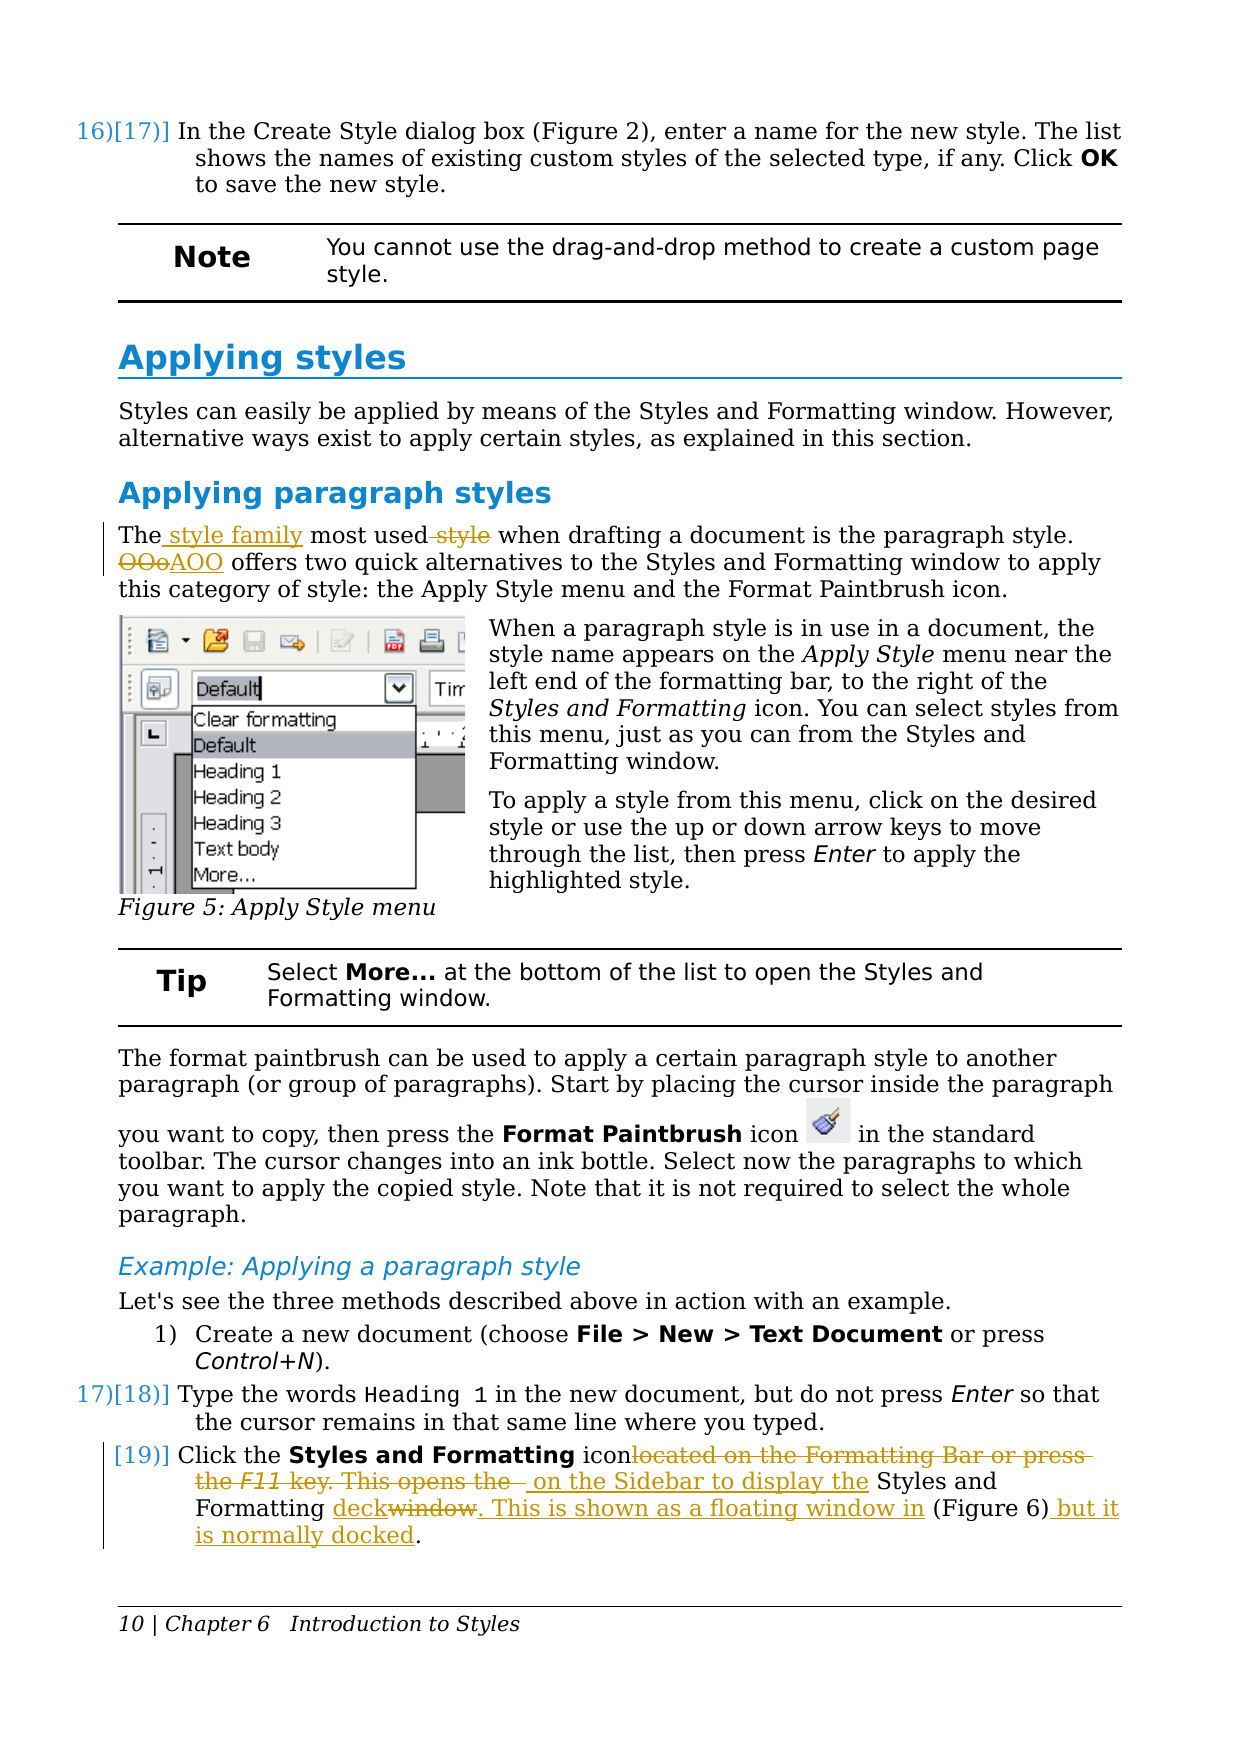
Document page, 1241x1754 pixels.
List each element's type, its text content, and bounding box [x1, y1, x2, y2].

list Create a new document (choose File > New > Text Document or press Control+N). [177, 1321, 1122, 1374]
list In the Create Style dialog box (Figure 2), enter a name for the new style. The list shows the names of existing custom styles of the selected type, if any. Click OK to save the new style. [177, 118, 1122, 198]
table_header Select More... at the bottom of the list to open the Styles and Formatting window. [246, 950, 1122, 1025]
list Type the words Heading 1 in the new document, but do not press Enter so that the cursor remains in that same line where you typed. [177, 1381, 1122, 1436]
table_header You cannot use the drag-and-drop method to create a custom page style. [305, 225, 1122, 300]
list Let's see the three methods described above in action with an example. [118, 1288, 1122, 1315]
table_header Note [118, 225, 305, 300]
text Figure 5: Apply Style menu [118, 894, 465, 920]
picture [806, 1098, 851, 1143]
subtitle Applying styles [118, 339, 1122, 377]
picture [118, 615, 465, 894]
subtitle Applying paragraph styles [118, 476, 1122, 510]
text The style family most used when drafting a document is the paragraph style. AOO offers two quick alternatives to the Styles and Formatting window to apply this category of style: the Apply Style menu and the Format Paintbrush icon. [118, 522, 1122, 602]
text The format paintbrush can be used to apply a certain paragraph style to another paragraph (or group of paragraphs). Start by placing the cursor inside the paragraph you want to copy, then press the Format Paintbrush icon in the standard toolbar. The cursor changes into an ink bottle. Select now the paragraphs to which you want to apply the copied style. Note that it is not required to select the whole paragraph. [118, 1045, 1122, 1228]
text To apply a style from this menu, click on the desired style or use the up or down arrow keys to move through the list, then press Enter to apply the highlighted style. [465, 787, 1122, 894]
list Click the Styles and Formatting icon on the Sidebar to display the Styles and Formatting deck. This is shown as a floating window in (Figure 6) but it is normally docked. [177, 1442, 1122, 1548]
table_header Tip [118, 950, 246, 1025]
text Styles can easily be applied by means of the Styles and Formatting window. However, alternative ways exist to apply certain styles, as explained in this section. [118, 398, 1122, 452]
subtitle Example: Applying a paragraph style [118, 1252, 1122, 1282]
text When a paragraph style is in use in a document, the style name appears on the Apply Style menu near the left end of the formatting bar, to the right of the Styles and Formatting icon. You can select styles from this menu, just as you can from the Styles and Formatting window. [465, 615, 1122, 775]
